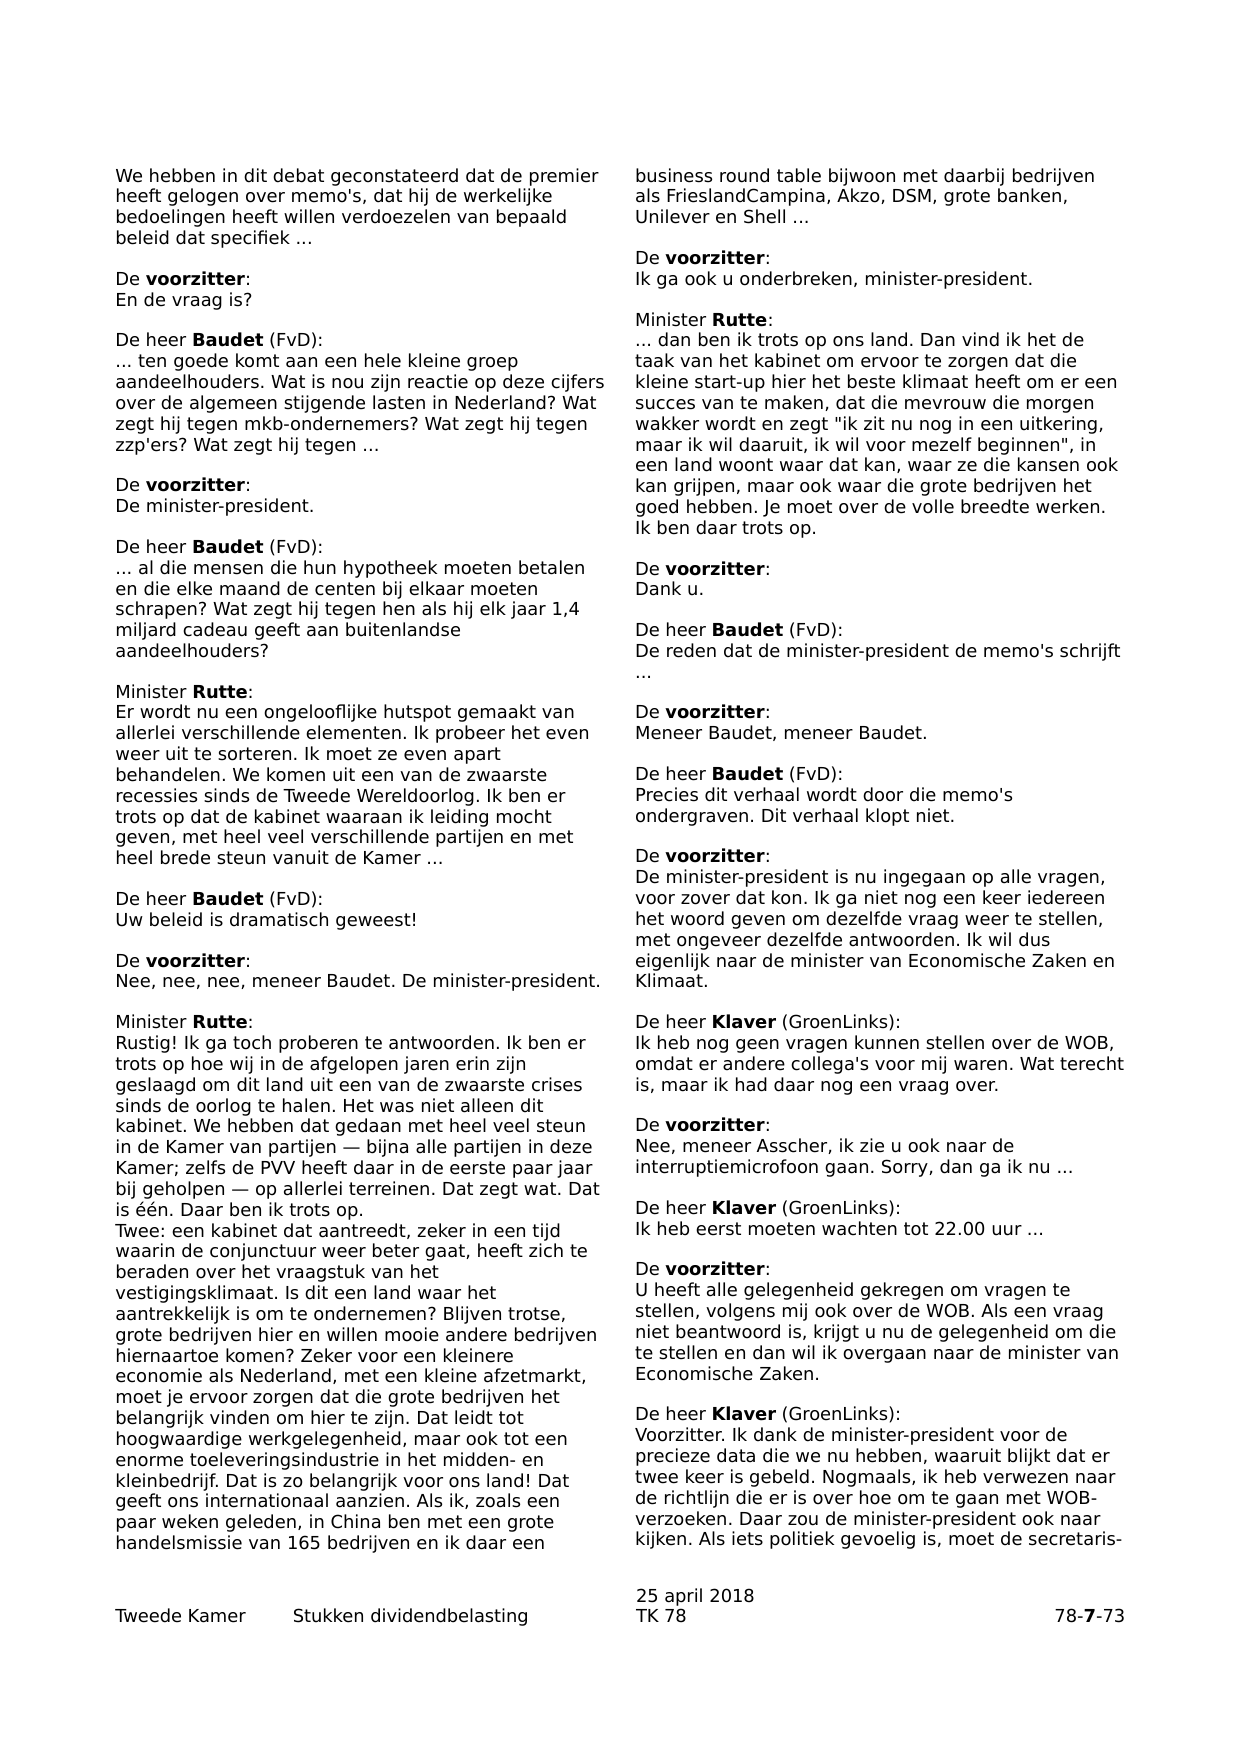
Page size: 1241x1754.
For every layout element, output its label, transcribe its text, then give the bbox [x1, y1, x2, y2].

text De voorzitter: [635, 558, 1125, 579]
text De voorzitter: [635, 248, 1125, 268]
text De voorzitter: [635, 702, 1125, 723]
text Minister Rutte: [115, 1012, 605, 1033]
text De heer Baudet (FvD): [115, 889, 605, 910]
text Precies dit verhaal wordt door die memo's ondergraven. Dit verhaal klopt niet. [635, 785, 1125, 826]
text ... ten goede komt aan een hele kleine groep aandeelhouders. Wat is nou zijn reactie op deze cijfers over de algemeen stijgende lasten in Nederland? Wat zegt hij tegen mkb-ondernemers? Wat zegt hij tegen zzp'ers? Wat zegt hij tegen ... [115, 351, 605, 455]
text Nee, nee, nee, meneer Baudet. De minister-president. [115, 971, 605, 992]
text De heer Klaver (GroenLinks): [635, 1012, 1125, 1033]
text business round table bijwoon met daarbij bedrijven als FrieslandCampina, Akzo, DSM, grote banken, Unilever en Shell ... [635, 165, 1125, 228]
text De voorzitter: [635, 1259, 1125, 1280]
text De voorzitter: [115, 475, 605, 496]
text En de vraag is? [115, 289, 605, 310]
text ... dan ben ik trots op ons land. Dan vind ik het de taak van het kabinet om ervoor te zorgen dat die kleine start-up hier het beste klimaat heeft om er een succes van te maken, dat die mevrouw die morgen wakker wordt en zegt "ik zit nu nog in een uitkering, maar ik wil daaruit, ik wil voor mezelf beginnen", in een land woont waar dat kan, waar ze die kansen ook kan grijpen, maar ook waar die grote bedrijven het goed hebben. Je moet over de volle breedte werken. Ik ben daar trots op. [635, 330, 1125, 538]
text De heer Klaver (GroenLinks): [635, 1198, 1125, 1218]
text De voorzitter: [635, 1115, 1125, 1136]
text De heer Baudet (FvD): [115, 330, 605, 351]
text Rustig! Ik ga toch proberen te antwoorden. Ik ben er trots op hoe wij in de afgelopen jaren erin zijn geslaagd om dit land uit een van de zwaarste crises sinds de oorlog te halen. Het was niet alleen dit kabinet. We hebben dat gedaan met heel veel steun in de Kamer van partijen — bijna alle partijen in deze Kamer; zelfs de PVV heeft daar in de eerste paar jaar bij geholpen — op allerlei terreinen. Dat zegt wat. Dat is één. Daar ben ik trots op. [115, 1033, 605, 1220]
text De heer Klaver (GroenLinks): [635, 1404, 1125, 1425]
text Uw beleid is dramatisch geweest! [115, 910, 605, 931]
text Er wordt nu een ongelooflijke hutspot gemaakt van allerlei verschillende elementen. Ik probeer het even weer uit te sorteren. Ik moet ze even apart behandelen. We komen uit een van de zwaarste recessies sinds de Tweede Wereldoorlog. Ik ben er trots op dat de kabinet waaraan ik leiding mocht geven, met heel veel verschillende partijen en met heel brede steun vanuit de Kamer ... [115, 702, 605, 869]
text U heeft alle gelegenheid gekregen om vragen te stellen, volgens mij ook over de WOB. Als een vraag niet beantwoord is, krijgt u nu de gelegenheid om die te stellen en dan wil ik overgaan naar de minister van Economische Zaken. [635, 1280, 1125, 1384]
text Dank u. [635, 579, 1125, 600]
text Ik heb eerst moeten wachten tot 22.00 uur ... [635, 1218, 1125, 1239]
text Ik heb nog geen vragen kunnen stellen over de WOB, omdat er andere collega's voor mij waren. Wat terecht is, maar ik had daar nog een vraag over. [635, 1033, 1125, 1095]
text De voorzitter: [635, 846, 1125, 867]
text Minister Rutte: [635, 309, 1125, 330]
text De voorzitter: [115, 951, 605, 971]
text De heer Baudet (FvD): [635, 620, 1125, 641]
text Ik ga ook u onderbreken, minister-president. [635, 268, 1125, 289]
text ... al die mensen die hun hypotheek moeten betalen en die elke maand de centen bij elkaar moeten schrapen? Wat zegt hij tegen hen als hij elk jaar 1,4 miljard cadeau geeft aan buitenlandse aandeelhouders? [115, 557, 605, 662]
text De reden dat de minister-president de memo's schrijft ... [635, 641, 1125, 682]
text De heer Baudet (FvD): [635, 764, 1125, 785]
text We hebben in dit debat geconstateerd dat de premier heeft gelogen over memo's, dat hij de werkelijke bedoelingen heeft willen verdoezelen van bepaald beleid dat specifiek ... [115, 165, 605, 249]
text De heer Baudet (FvD): [115, 537, 605, 557]
text De minister-president is nu ingegaan op alle vragen, voor zover dat kon. Ik ga niet nog een keer iedereen het woord geven om dezelfde vraag weer te stellen, met ongeveer dezelfde antwoorden. Ik wil dus eigenlijk naar de minister van Economische Zaken en Klimaat. [635, 867, 1125, 992]
text De minister-president. [115, 496, 605, 517]
text De voorzitter: [115, 269, 605, 289]
text Nee, meneer Asscher, ik zie u ook naar de interruptiemicrofoon gaan. Sorry, dan ga ik nu ... [635, 1136, 1125, 1178]
text Minister Rutte: [115, 682, 605, 702]
text Meneer Baudet, meneer Baudet. [635, 723, 1125, 744]
text Voorzitter. Ik dank de minister-president voor de precieze data die we nu hebben, waaruit blijkt dat er twee keer is gebeld. Nogmaals, ik heb verwezen naar de richtlijn die er is over hoe om te gaan met WOB-verzoeken. Daar zou de minister-president ook naar kijken. Als iets politiek gevoelig is, moet de secretaris- [635, 1425, 1125, 1550]
text Twee: een kabinet dat aantreedt, zeker in een tijd waarin de conjunctuur weer beter gaat, heeft zich te beraden over het vraagstuk van het vestigingsklimaat. Is dit een land waar het aantrekkelijk is om te ondernemen? Blijven trotse, grote bedrijven hier en willen mooie andere bedrijven hiernaartoe komen? Zeker voor een kleinere economie als Nederland, met een kleine afzetmarkt, moet je ervoor zorgen dat die grote bedrijven het belangrijk vinden om hier te zijn. Dat leidt tot hoogwaardige werkgelegenheid, maar ook tot een enorme toeleveringsindustrie in het midden- en kleinbedrijf. Dat is zo belangrijk voor ons land! Dat geeft ons internationaal aanzien. Als ik, zoals een paar weken geleden, in China ben met een grote handelsmissie van 165 bedrijven en ik daar een [115, 1220, 605, 1554]
